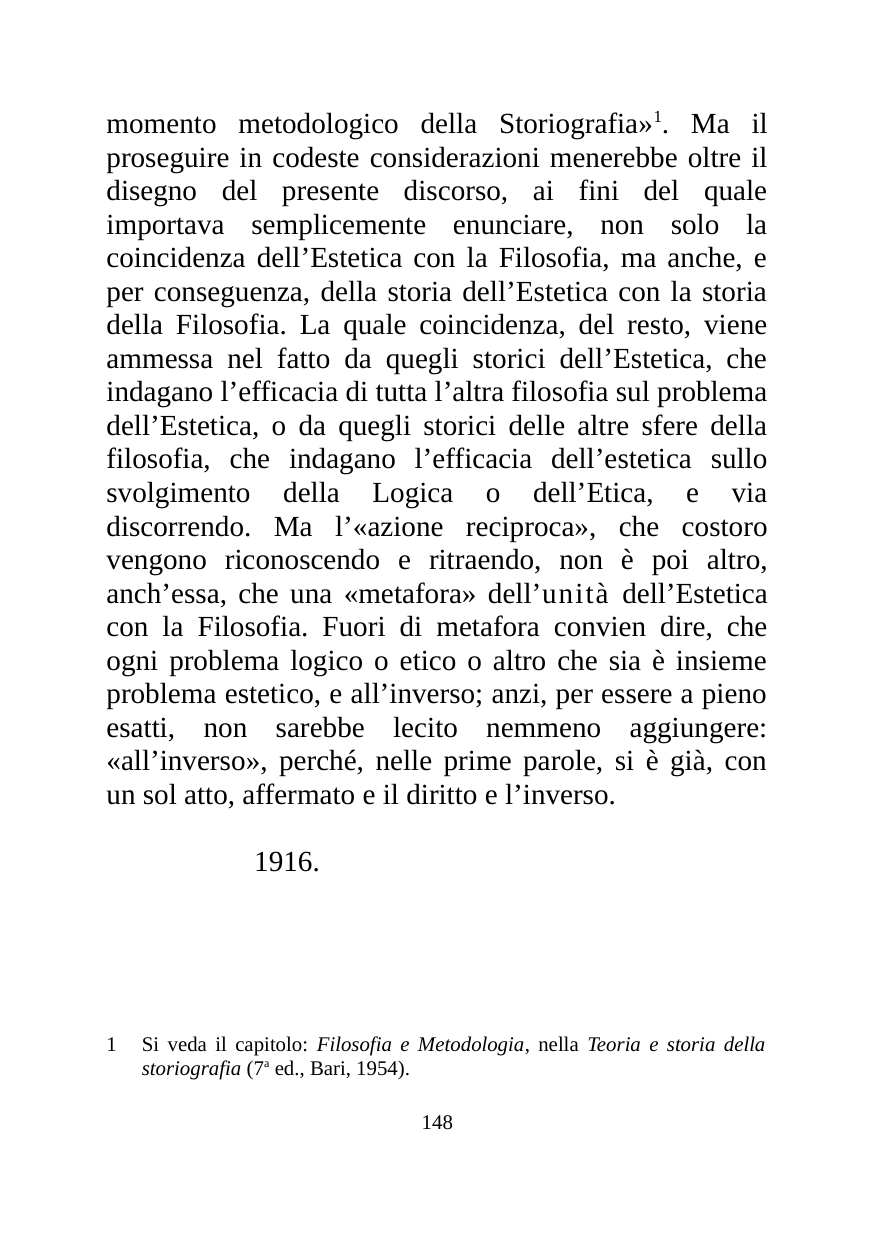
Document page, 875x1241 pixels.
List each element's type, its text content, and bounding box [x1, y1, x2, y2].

text Si veda il capitolo: Filosofia e Metodologia, nella Teoria e storia della storiografia (7a ed., Bari, 1954). [106, 1032, 768, 1080]
text momento metodologico della Storiografia». Ma il proseguire in codeste considerazioni menerebbe oltre il disegno del presente discorso, ai fini del quale importava semplicemente enunciare, non solo la coincidenza dell’Estetica con la Filosofia, ma anche, e per conseguenza, della storia dell’Estetica con la storia della Filosofia. La quale coincidenza, del resto, viene ammessa nel fatto da quegli storici dell’Estetica, che indagano l’efficacia di tutta l’altra filosofia sul problema dell’Estetica, o da quegli storici delle altre sfere della filosofia, che indagano l’efficacia dell’estetica sullo svolgimento della Logica o dell’Etica, e via discorrendo. Ma l’«azione reciproca», che costoro vengono riconoscendo e ritraendo, non è poi altro, anch’essa, che una «metafora» dell’unità dell’Estetica con la Filosofia. Fuori di metafora convien dire, che ogni problema logico o etico o altro che sia è insieme problema estetico, e all’inverso; anzi, per essere a pieno esatti, non sarebbe lecito nemmeno aggiungere: «all’inverso», perché, nelle prime parole, si è già, con un sol atto, affermato e il diritto e l’inverso. [106, 106, 768, 811]
text 1916. [106, 844, 768, 878]
